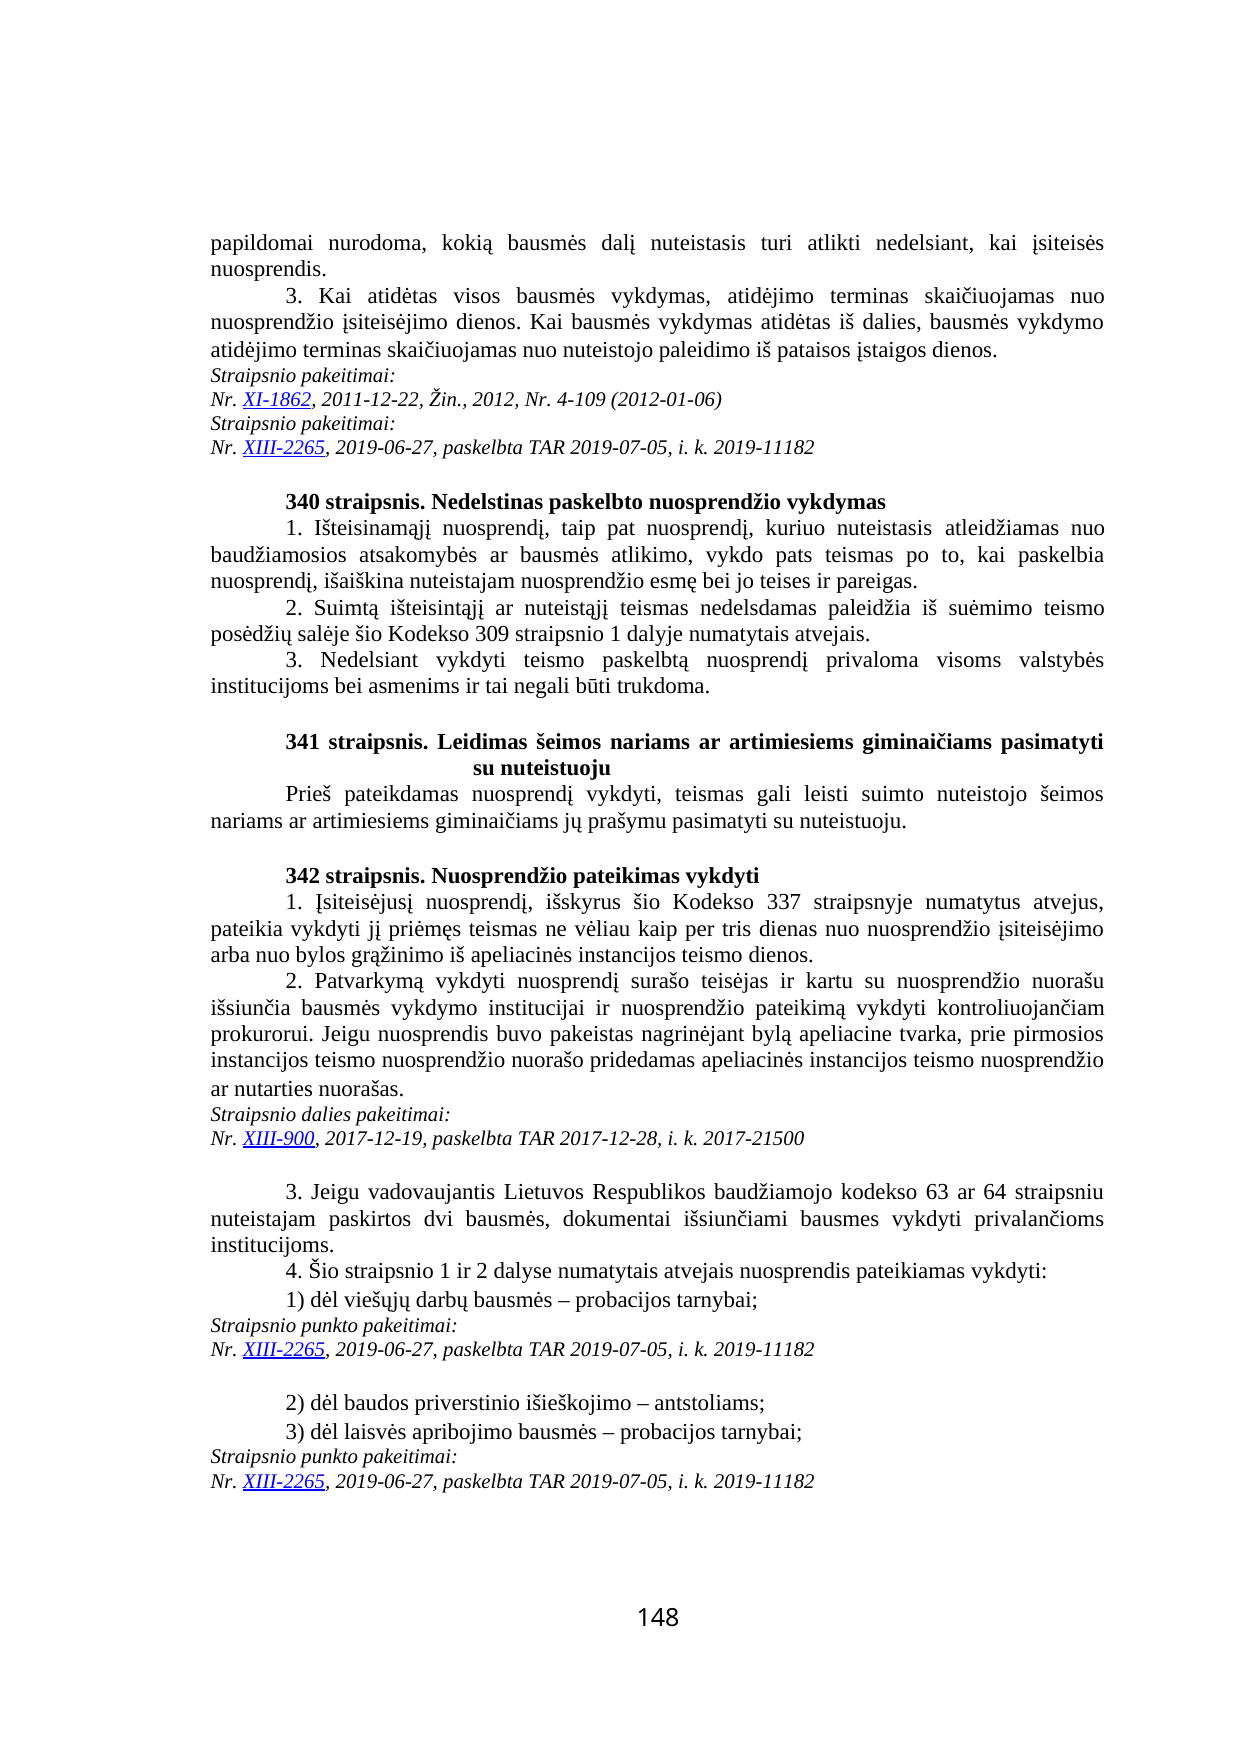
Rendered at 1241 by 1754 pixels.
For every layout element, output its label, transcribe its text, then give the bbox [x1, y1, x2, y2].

text papildomai nurodoma, kokią bausmės dalį nuteistasis turi atlikti nedelsiant, kai įsiteisės nuosprendis. [210, 229, 1105, 282]
text 1) dėl viešųjų darbų bausmės – probacijos tarnybai; [210, 1284, 1105, 1312]
text Nr. XIII-900, 2017-12-19, paskelbta TAR 2017-12-28, i. k. 2017-21500 [210, 1126, 1105, 1149]
text 1. Įsiteisėjusį nuosprendį, išskyrus šio Kodekso 337 straipsnyje numatytus atvejus, pateikia vykdyti jį priėmęs teismas ne vėliau kaip per tris dienas nuo nuosprendžio įsiteisėjimo arba nuo bylos grąžinimo iš apeliacinės instancijos teismo dienos. [210, 888, 1105, 967]
text 3. Kai atidėtas visos bausmės vykdymas, atidėjimo terminas skaičiuojamas nuo nuosprendžio įsiteisėjimo dienos. Kai bausmės vykdymas atidėtas iš dalies, bausmės vykdymo atidėjimo terminas skaičiuojamas nuo nuteistojo paleidimo iš pataisos įstaigos dienos. [210, 282, 1105, 363]
text Straipsnio punkto pakeitimai: [210, 1312, 1105, 1337]
text Nr. XIII-2265, 2019-06-27, paskelbta TAR 2019-07-05, i. k. 2019-11182 [210, 1468, 1105, 1493]
text 2. Patvarkymą vykdyti nuosprendį surašo teisėjas ir kartu su nuosprendžio nuorašu išsiunčia bausmės vykdymo institucijai ir nuosprendžio pateikimą vykdyti kontroliuojančiam prokurorui. Jeigu nuosprendis buvo pakeistas nagrinėjant bylą apeliacine tvarka, prie pirmosios instancijos teismo nuosprendžio nuorašo pridedamas apeliacinės instancijos teismo nuosprendžio ar nutarties nuorašas. [210, 967, 1105, 1101]
text 341 straipsnis. Leidimas šeimos nariams ar artimiesiems giminaičiams pasimatyti su nuteistuoju [285, 728, 1105, 780]
text Prieš pateikdamas nuosprendį vykdyti, teismas gali leisti suimto nuteistojo šeimos nariams ar artimiesiems giminaičiams jų prašymu pasimatyti su nuteistuoju. [210, 780, 1105, 833]
text Nr. XI-1862, 2011-12-22, Žin., 2012, Nr. 4-109 (2012-01-06) [210, 387, 1105, 411]
text Nr. XIII-2265, 2019-06-27, paskelbta TAR 2019-07-05, i. k. 2019-11182 [210, 1337, 1105, 1361]
text 2) dėl baudos priverstinio išieškojimo – antstoliams; [210, 1389, 1105, 1416]
text Straipsnio pakeitimai: [210, 411, 1105, 435]
text 3. Nedelsiant vykdyti teismo paskelbtą nuosprendį privaloma visoms valstybės institucijoms bei asmenims ir tai negali būti trukdoma. [210, 646, 1105, 699]
text 342 straipsnis. Nuosprendžio pateikimas vykdyti [210, 862, 1105, 888]
text Straipsnio pakeitimai: [210, 363, 1105, 387]
text 4. Šio straipsnio 1 ir 2 dalyse numatytais atvejais nuosprendis pateikiamas vykdyti: [210, 1257, 1105, 1284]
text 1. Išteisinamąjį nuosprendį, taip pat nuosprendį, kuriuo nuteistasis atleidžiamas nuo baudžiamosios atsakomybės ar bausmės atlikimo, vykdo pats teismas po to, kai paskelbia nuosprendį, išaiškina nuteistajam nuosprendžio esmę bei jo teises ir pareigas. [210, 514, 1105, 593]
text Nr. XIII-2265, 2019-06-27, paskelbta TAR 2019-07-05, i. k. 2019-11182 [210, 435, 1105, 459]
text 340 straipsnis. Nedelstinas paskelbto nuosprendžio vykdymas [210, 488, 1105, 514]
text Straipsnio punkto pakeitimai: [210, 1444, 1105, 1468]
text 3) dėl laisvės apribojimo bausmės – probacijos tarnybai; [210, 1416, 1105, 1444]
text 3. Jeigu vadovaujantis Lietuvos Respublikos baudžiamojo kodekso 63 ar 64 straipsniu nuteistajam paskirtos dvi bausmės, dokumentai išsiunčiami bausmes vykdyti privalančioms institucijoms. [210, 1178, 1105, 1257]
text 2. Suimtą išteisintąjį ar nuteistąjį teismas nedelsdamas paleidžia iš suėmimo teismo posėdžių salėje šio Kodekso 309 straipsnio 1 dalyje numatytais atvejais. [210, 593, 1105, 646]
text Straipsnio dalies pakeitimai: [210, 1101, 1105, 1126]
